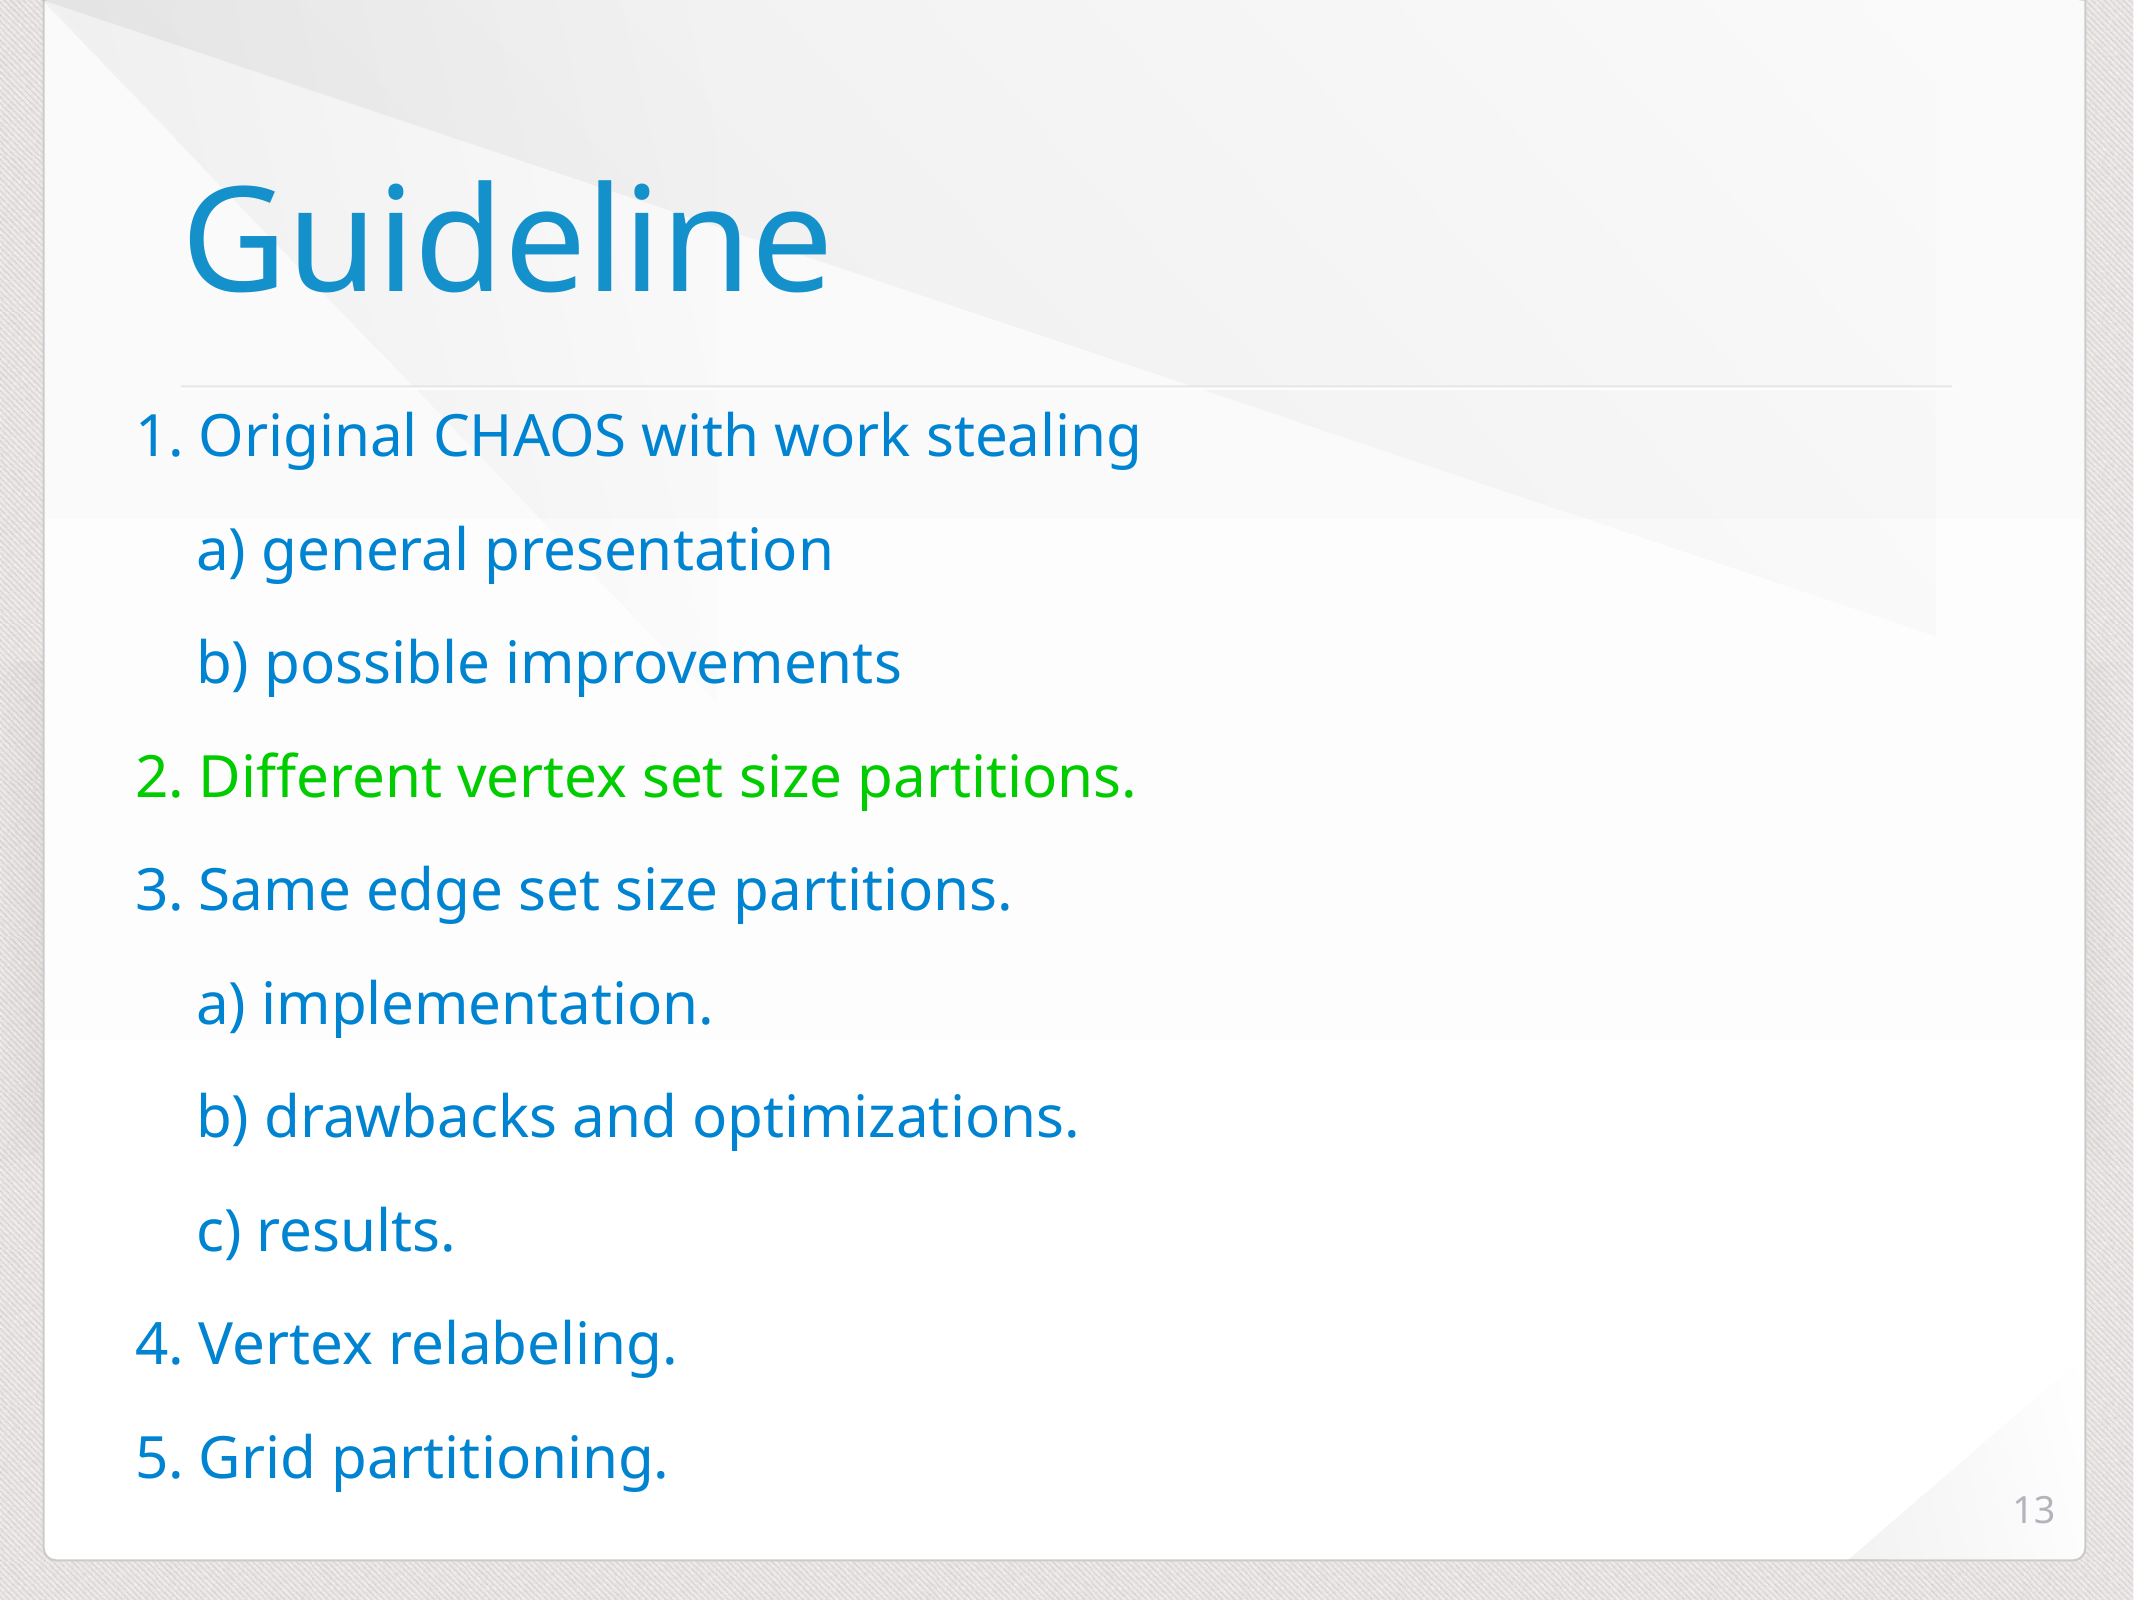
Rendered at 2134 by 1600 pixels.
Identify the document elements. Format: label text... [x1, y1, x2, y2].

slide_number [1909, 1476, 2071, 1548]
picture [0, 0, 2134, 1600]
list 1. Original CHAOS with work stealing a) general presentation b) possible improvements 2. Different vertex set size partitions. 3. Same edge set size partitions. a) implementation. b) drawbacks and optimizations. c) results. 4. Vertex relabeling. 5. Grid partitioning. [135, 285, 1453, 1244]
title Guideline [181, 145, 1953, 355]
